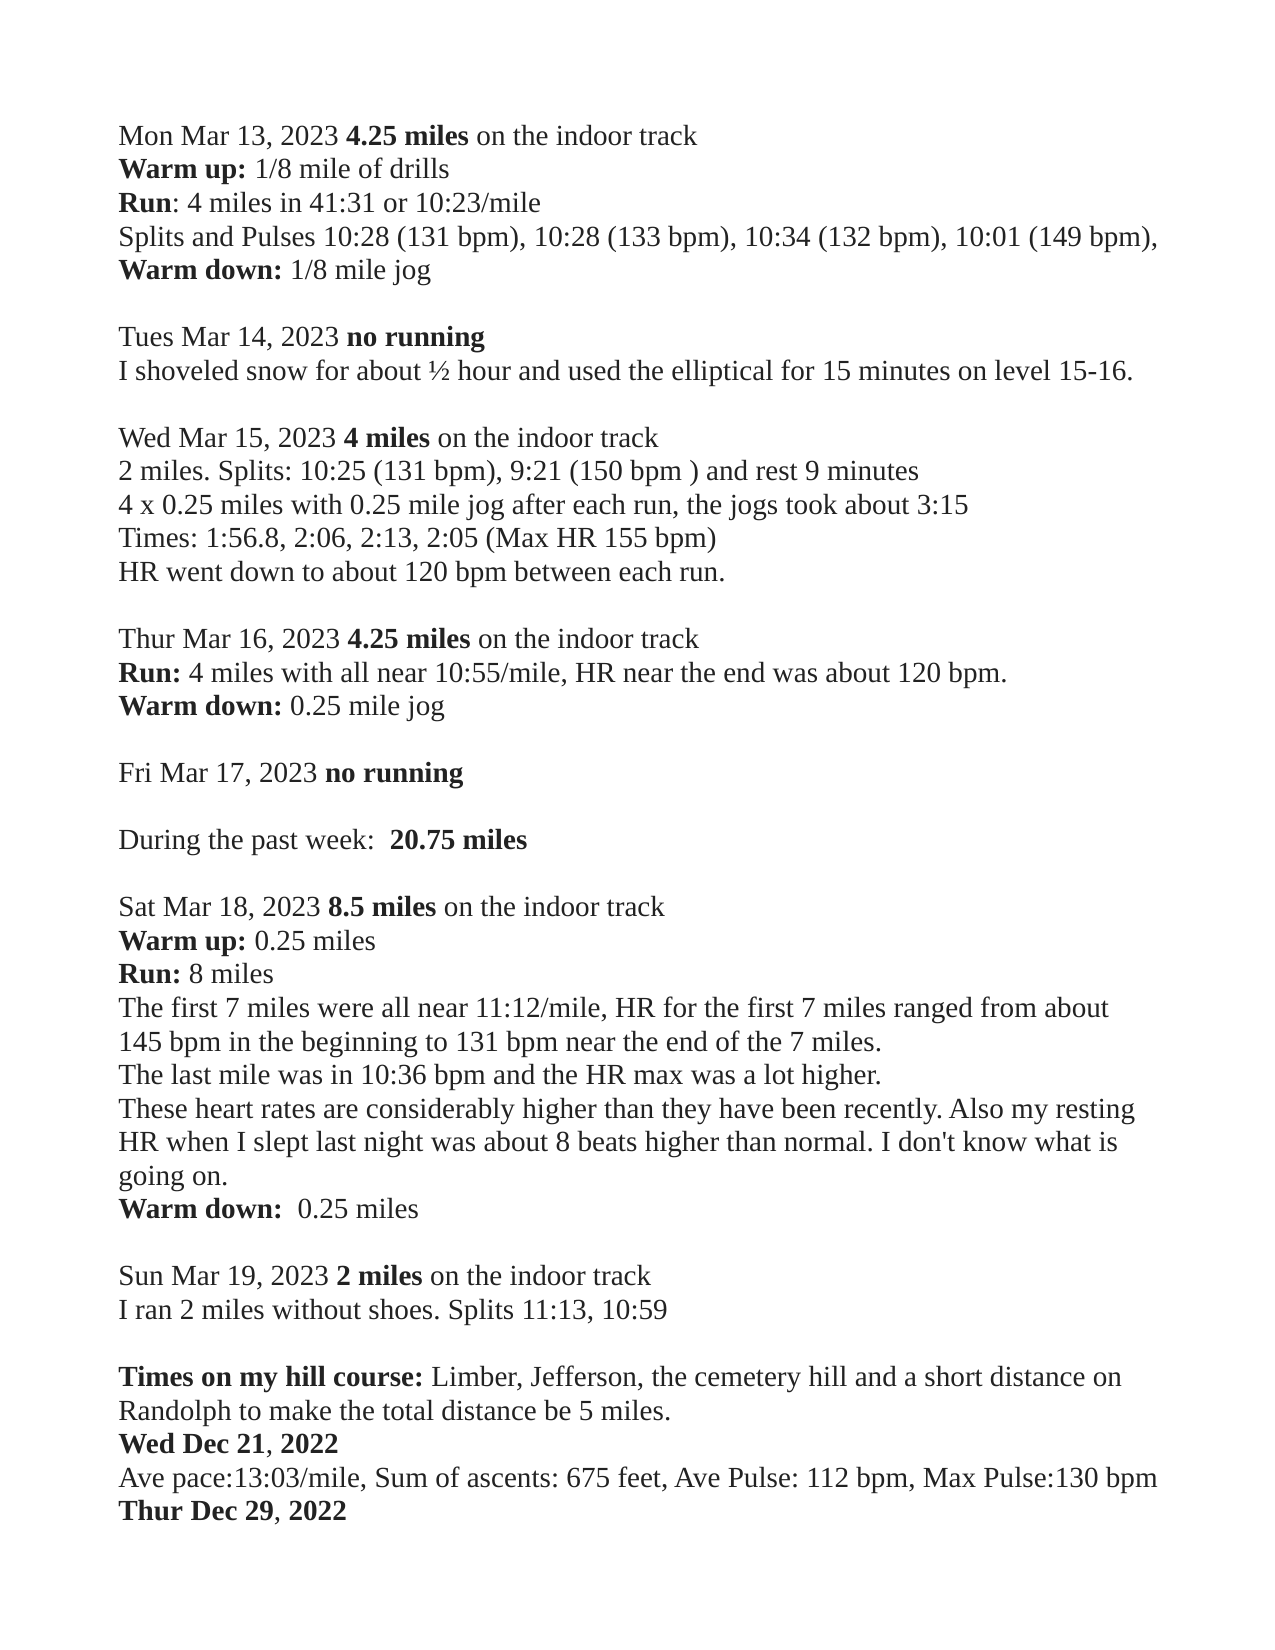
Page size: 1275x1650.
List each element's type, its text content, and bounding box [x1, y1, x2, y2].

text Thur Dec 29, 2022 [118, 1493, 1161, 1527]
text 4 x 0.25 miles with 0.25 mile jog after each run, the jogs took about 3:15 [118, 487, 1161, 521]
text Thur Mar 16, 2023 4.25 miles on the indoor track [118, 621, 1161, 655]
text The first 7 miles were all near 11:12/mile, HR for the first 7 miles ranged from about [118, 990, 1161, 1024]
text 145 bpm in the beginning to 131 bpm near the end of the 7 miles. [118, 1024, 1161, 1057]
text The last mile was in 10:36 bpm and the HR max was a lot higher. [118, 1057, 1161, 1091]
text Sat Mar 18, 2023 8.5 miles on the indoor track [118, 889, 1161, 923]
text During the past week: 20.75 miles [118, 822, 1161, 856]
text Run: 4 miles in 41:31 or 10:23/mile [118, 185, 1161, 219]
text Warm down: 0.25 miles [118, 1191, 1161, 1225]
text Warm down: 0.25 mile jog [118, 688, 1161, 722]
text Warm up: 1/8 mile of drills [118, 152, 1161, 185]
text Fri Mar 17, 2023 no running [118, 755, 1161, 789]
text These heart rates are considerably higher than they have been recently. Also my resting HR when I slept last night was about 8 beats higher than normal. I don't know what is going on. [118, 1091, 1161, 1191]
text Ave pace:13:03/mile, Sum of ascents: 675 feet, Ave Pulse: 112 bpm, Max Pulse:130 bpm [118, 1460, 1161, 1493]
text 2 miles. Splits: 10:25 (131 bpm), 9:21 (150 bpm ) and rest 9 minutes [118, 453, 1161, 487]
text Run: 4 miles with all near 10:55/mile, HR near the end was about 120 bpm. [118, 655, 1161, 688]
text Warm down: 1/8 mile jog [118, 252, 1161, 286]
text Sun Mar 19, 2023 2 miles on the indoor track [118, 1258, 1161, 1292]
text I ran 2 miles without shoes. Splits 11:13, 10:59 [118, 1292, 1161, 1326]
text Times: 1:56.8, 2:06, 2:13, 2:05 (Max HR 155 bpm) [118, 521, 1161, 554]
text Splits and Pulses 10:28 (131 bpm), 10:28 (133 bpm), 10:34 (132 bpm), 10:01 (149 bpm), [118, 219, 1161, 252]
text Warm up: 0.25 miles [118, 923, 1161, 957]
text Mon Mar 13, 2023 4.25 miles on the indoor track [118, 118, 1161, 152]
text HR went down to about 120 bpm between each run. [118, 554, 1161, 588]
text Wed Mar 15, 2023 4 miles on the indoor track [118, 420, 1161, 453]
text Wed Dec 21, 2022 [118, 1426, 1161, 1460]
text I shoveled snow for about ½ hour and used the elliptical for 15 minutes on level 15-16. [118, 353, 1161, 386]
text Tues Mar 14, 2023 no running [118, 319, 1161, 353]
text Run: 8 miles [118, 957, 1161, 990]
text Times on my hill course: Limber, Jefferson, the cemetery hill and a short distance on Randolph to make the total distance be 5 miles. [118, 1359, 1161, 1426]
